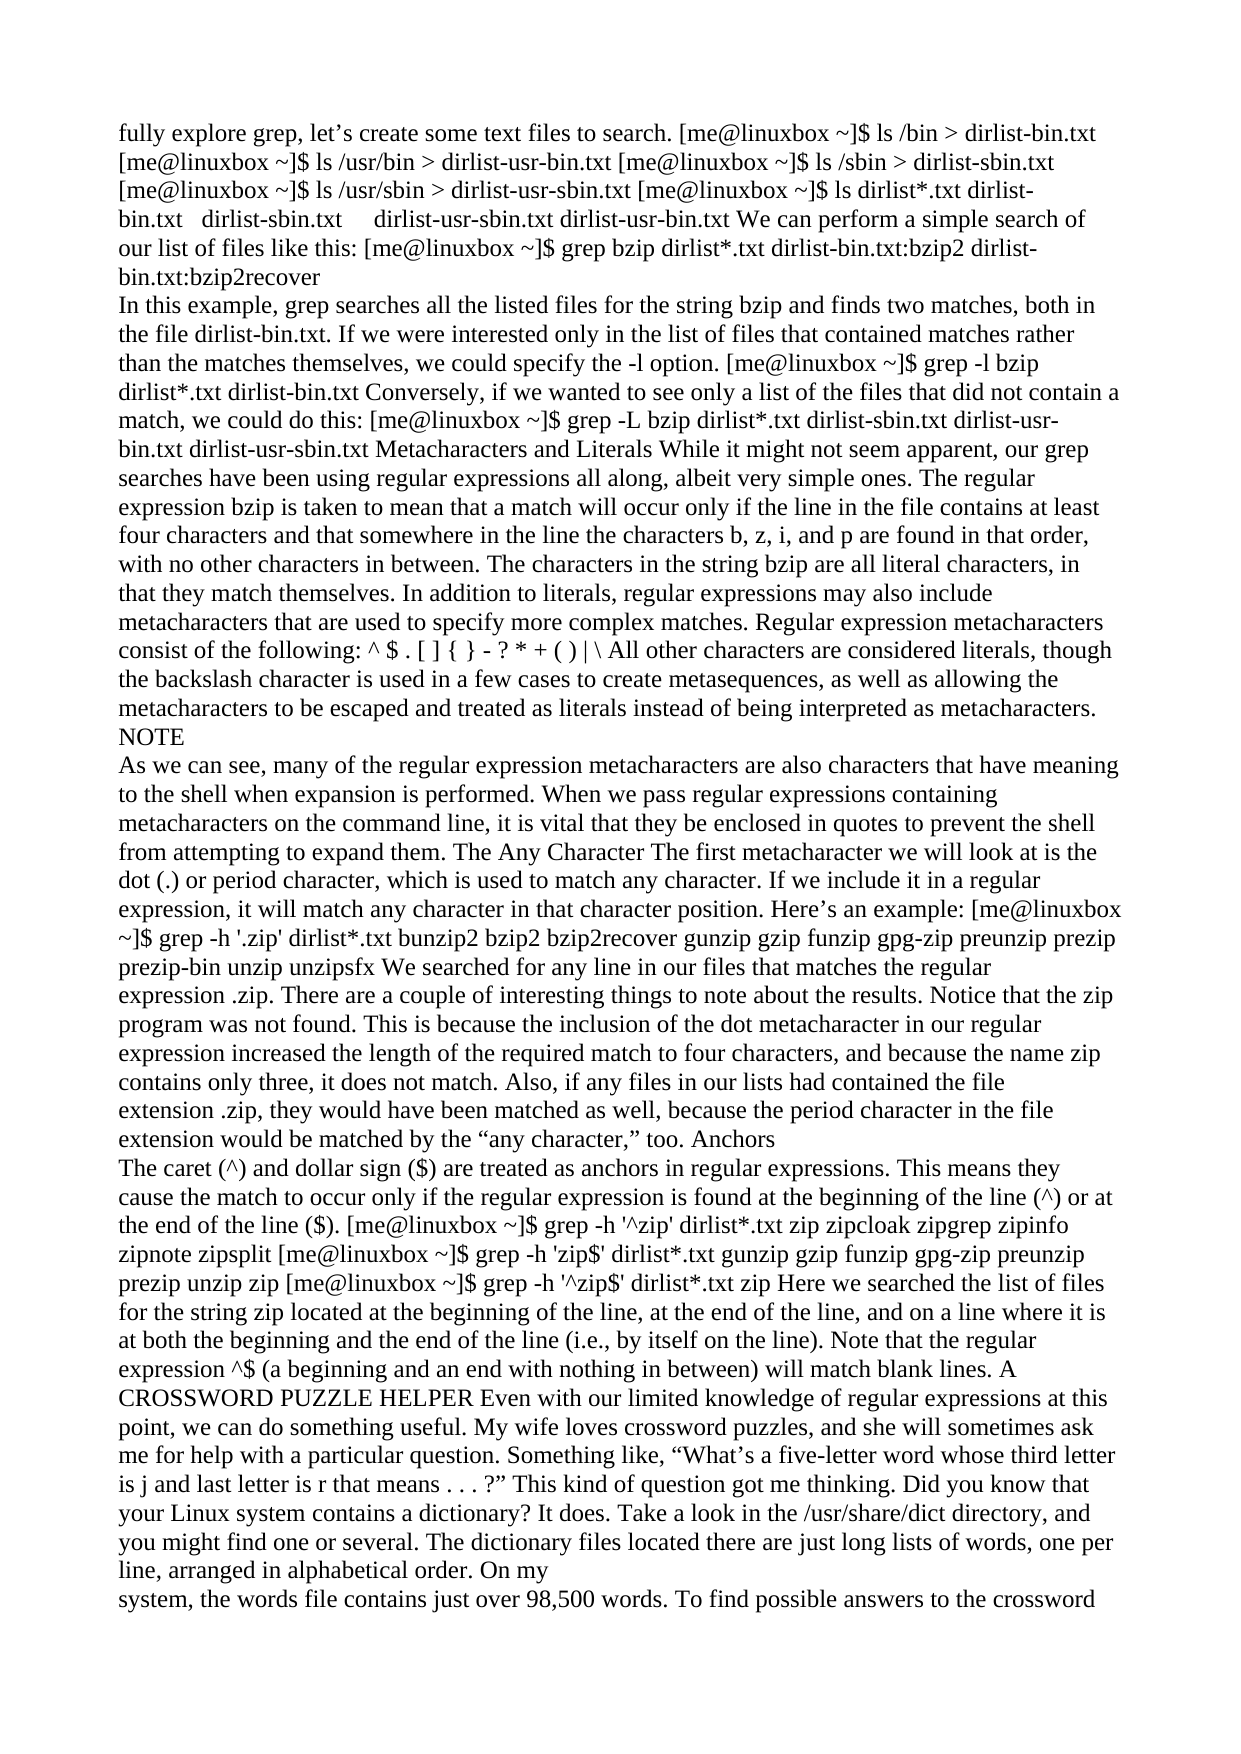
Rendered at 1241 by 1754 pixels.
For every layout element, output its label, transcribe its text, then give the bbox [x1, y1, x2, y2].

text fully explore grep, let’s create some text files to search. [me@linuxbox ~]$ ls /bin > dirlist-bin.txt [me@linuxbox ~]$ ls /usr/bin > dirlist-usr-bin.txt [me@linuxbox ~]$ ls /sbin > dirlist-sbin.txt [me@linuxbox ~]$ ls /usr/sbin > dirlist-usr-sbin.txt [me@linuxbox ~]$ ls dirlist*.txt dirlist-bin.txt dirlist-sbin.txt dirlist-usr-sbin.txt dirlist-usr-bin.txt We can perform a simple search of our list of files like this: [me@linuxbox ~]$ grep bzip dirlist*.txt dirlist-bin.txt:bzip2 dirlist-bin.txt:bzip2recover [118, 118, 1122, 291]
text In this example, grep searches all the listed files for the string bzip and finds two matches, both in the file dirlist-bin.txt. If we were interested only in the list of files that contained matches rather than the matches themselves, we could specify the -l option. [me@linuxbox ~]$ grep -l bzip dirlist*.txt dirlist-bin.txt Conversely, if we wanted to see only a list of the files that did not contain a match, we could do this: [me@linuxbox ~]$ grep -L bzip dirlist*.txt dirlist-sbin.txt dirlist-usr-bin.txt dirlist-usr-sbin.txt Metacharacters and Literals While it might not seem apparent, our grep searches have been using regular expressions all along, albeit very simple ones. The regular expression bzip is taken to mean that a match will occur only if the line in the file contains at least four characters and that somewhere in the line the characters b, z, i, and p are found in that order, with no other characters in between. The characters in the string bzip are all literal characters, in that they match themselves. In addition to literals, regular expressions may also include metacharacters that are used to specify more complex matches. Regular expression metacharacters consist of the following: ^ $ . [ ] { } - ? * + ( ) | \ All other characters are considered literals, though the backslash character is used in a few cases to create metasequences, as well as allowing the metacharacters to be escaped and treated as literals instead of being interpreted as metacharacters. NOTE [118, 291, 1122, 751]
text The caret (^) and dollar sign ($) are treated as anchors in regular expressions. This means they cause the match to occur only if the regular expression is found at the beginning of the line (^) or at the end of the line ($). [me@linuxbox ~]$ grep -h '^zip' dirlist*.txt zip zipcloak zipgrep zipinfo zipnote zipsplit [me@linuxbox ~]$ grep -h 'zip$' dirlist*.txt gunzip gzip funzip gpg-zip preunzip prezip unzip zip [me@linuxbox ~]$ grep -h '^zip$' dirlist*.txt zip Here we searched the list of files for the string zip located at the beginning of the line, at the end of the line, and on a line where it is at both the beginning and the end of the line (i.e., by itself on the line). Note that the regular expression ^$ (a beginning and an end with nothing in between) will match blank lines. A CROSSWORD PUZZLE HELPER Even with our limited knowledge of regular expressions at this point, we can do something useful. My wife loves crossword puzzles, and she will sometimes ask me for help with a particular question. Something like, “What’s a five-letter word whose third letter is j and last letter is r that means . . . ?” This kind of question got me thinking. Did you know that your Linux system contains a dictionary? It does. Take a look in the /usr/share/dict directory, and you might find one or several. The dictionary files located there are just long lists of words, one per line, arranged in alphabetical order. On my [118, 1153, 1122, 1584]
text As we can see, many of the regular expression metacharacters are also characters that have meaning to the shell when expansion is performed. When we pass regular expressions containing metacharacters on the command line, it is vital that they be enclosed in quotes to prevent the shell from attempting to expand them. The Any Character The first metacharacter we will look at is the dot (.) or period character, which is used to match any character. If we include it in a regular expression, it will match any character in that character position. Here’s an example: [me@linuxbox ~]$ grep -h '.zip' dirlist*.txt bunzip2 bzip2 bzip2recover gunzip gzip funzip gpg-zip preunzip prezip prezip-bin unzip unzipsfx We searched for any line in our files that matches the regular expression .zip. There are a couple of interesting things to note about the results. Notice that the zip program was not found. This is because the inclusion of the dot metacharacter in our regular expression increased the length of the required match to four characters, and because the name zip contains only three, it does not match. Also, if any files in our lists had contained the file extension .zip, they would have been matched as well, because the period character in the file extension would be matched by the “any character,” too. Anchors [118, 751, 1122, 1153]
text system, the words file contains just over 98,500 words. To find possible answers to the crossword [118, 1584, 1122, 1613]
